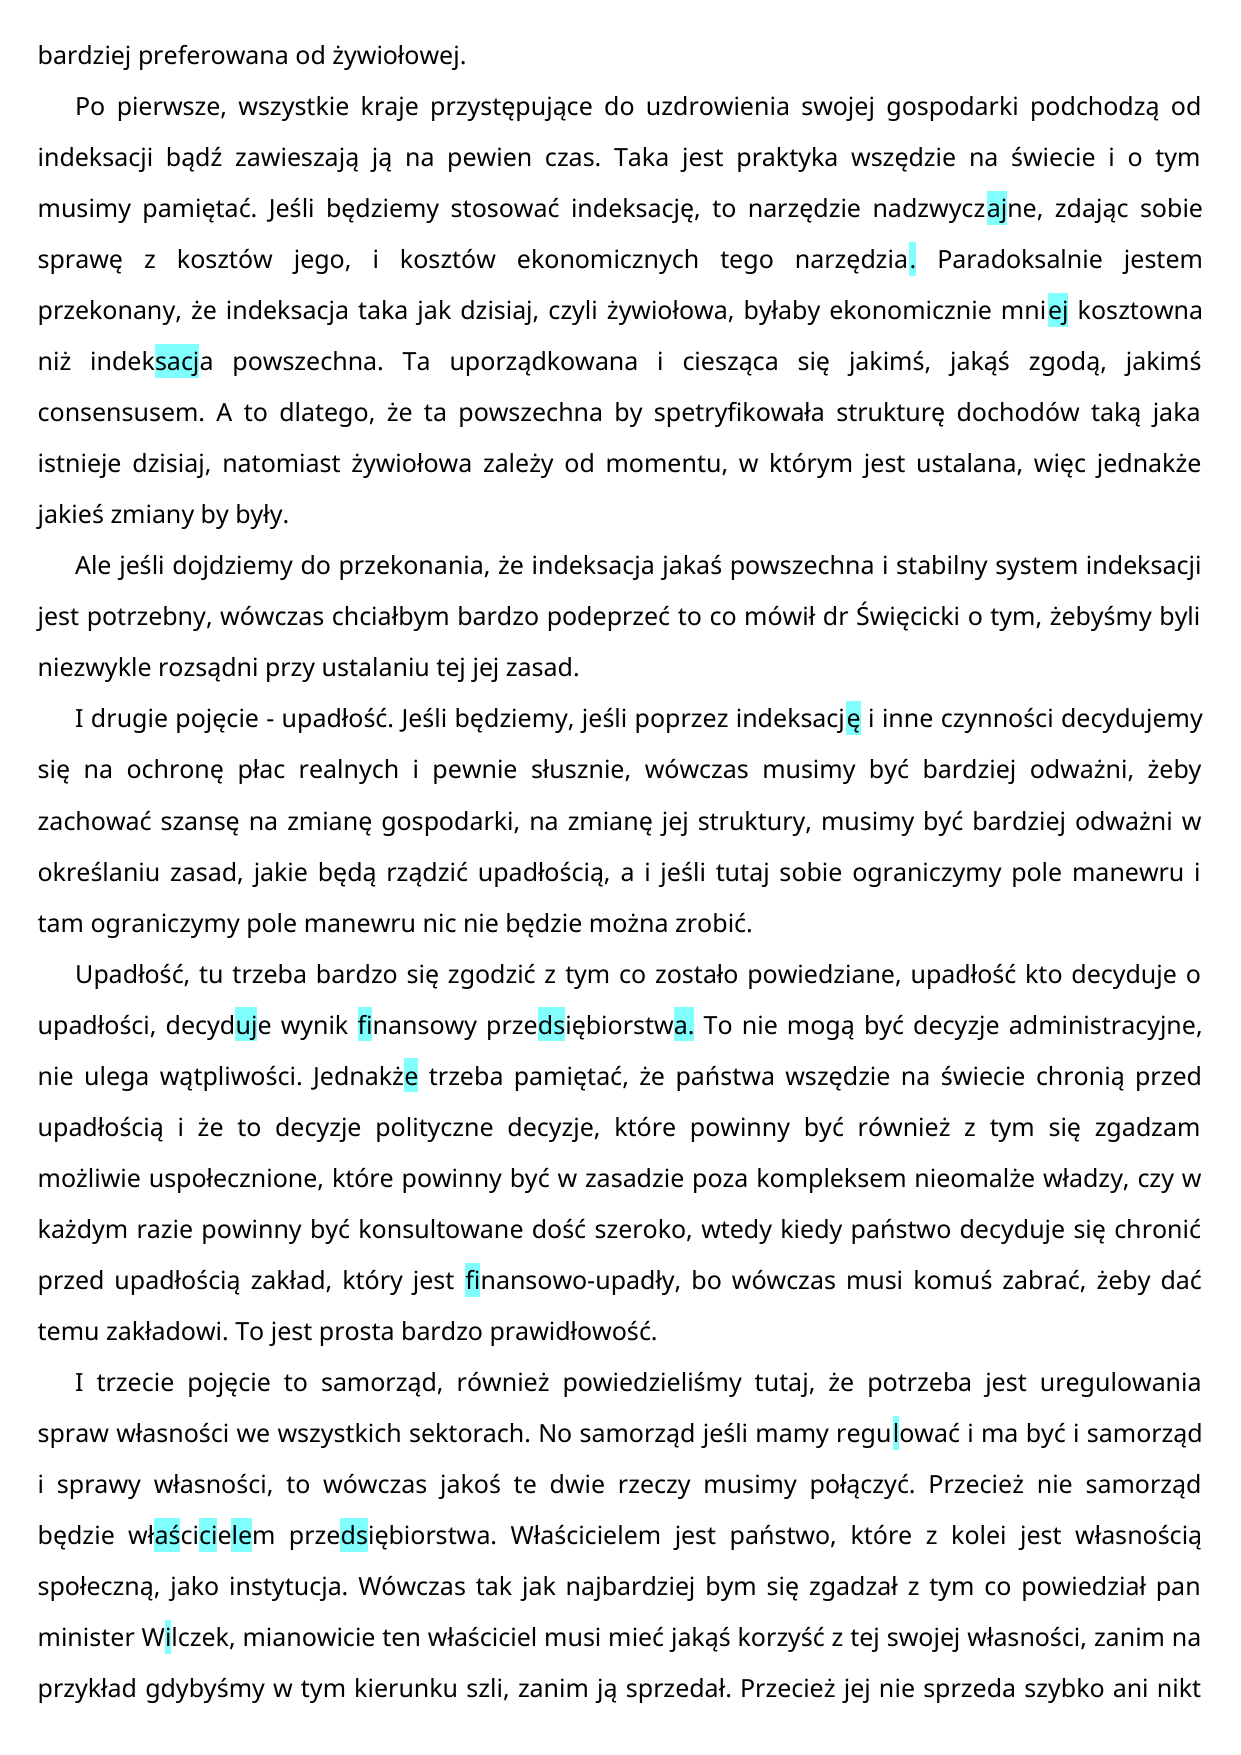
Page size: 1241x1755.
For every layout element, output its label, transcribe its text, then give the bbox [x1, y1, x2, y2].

text Ale jeśli dojdziemy do przekonania, że indeksacja jakaś powszechna i stabilny system indeksacji jest potrzebny, wówczas chciałbym bardzo podeprzeć to co mówił dr Święcicki o tym, żebyśmy byli niezwykle rozsądni przy ustalaniu tej jej zasad. [37, 548, 1203, 684]
text I drugie pojęcie - upadłość. Jeśli będziemy, jeśli poprzez indeksację i inne czynności decydujemy się na ochronę płac realnych i pewnie słusznie, wówczas musimy być bardziej odważni, żeby zachować szansę na zmianę gospodarki, na zmianę jej struktury, musimy być bardziej odważni w określaniu zasad, jakie będą rządzić upadłością, a i jeśli tutaj sobie ograniczymy pole manewru i tam ograniczymy pole manewru nic nie będzie można zrobić. [37, 701, 1203, 939]
text Po pierwsze, wszystkie kraje przystępujące do uzdrowienia swojej gospodarki podchodzą od indeksacji bądź zawieszają ją na pewien czas. Taka jest praktyka wszędzie na świecie i o tym musimy pamiętać. Jeśli będziemy stosować indeksację, to narzędzie nadzwyczajne, zdając sobie sprawę z kosztów jego, i kosztów ekonomicznych tego narzędzia. Paradoksalnie jestem przekonany, że indeksacja taka jak dzisiaj, czyli żywiołowa, byłaby ekonomicznie mniej kosztowna niż indeksacja powszechna. Ta uporządkowana i ciesząca się jakimś, jakąś zgodą, jakimś consensusem. A to dlatego, że ta powszechna by spetryfikowała strukturę dochodów taką jaka istnieje dzisiaj, natomiast żywiołowa zależy od momentu, w którym jest ustalana, więc jednakże jakieś zmiany by były. [37, 88, 1203, 531]
text Upadłość, tu trzeba bardzo się zgodzić z tym co zostało powiedziane, upadłość kto decyduje o upadłości, decyduje wynik finansowy przedsiębiorstwa. To nie mogą być decyzje administracyjne, nie ulega wątpliwości. Jednakże trzeba pamiętać, że państwa wszędzie na świecie chronią przed upadłością i że to decyzje polityczne decyzje, które powinny być również z tym się zgadzam możliwie uspołecznione, które powinny być w zasadzie poza kompleksem nieomalże władzy, czy w każdym razie powinny być konsultowane dość szeroko, wtedy kiedy państwo decyduje się chronić przed upadłością zakład, który jest finansowo-upadły, bo wówczas musi komuś zabrać, żeby dać temu zakładowi. To jest prosta bardzo prawidłowość. [37, 956, 1203, 1348]
text bardziej preferowana od żywiołowej. [37, 37, 1203, 72]
text I trzecie pojęcie to samorząd, również powiedzieliśmy tutaj, że potrzeba jest uregulowania spraw własności we wszystkich sektorach. No samorząd jeśli mamy regulować i ma być i samorząd i sprawy własności, to wówczas jakoś te dwie rzeczy musimy połączyć. Przecież nie samorząd będzie właścicielem przedsiębiorstwa. Właścicielem jest państwo, które z kolei jest własnością społeczną, jako instytucja. Wówczas tak jak najbardziej bym się zgadzał z tym co powiedział pan minister Wilczek, mianowicie ten właściciel musi mieć jakąś korzyść z tej swojej własności, zanim na przykład gdybyśmy w tym kierunku szli, zanim ją sprzedał. Przecież jej nie sprzeda szybko ani nikt [37, 1364, 1203, 1705]
